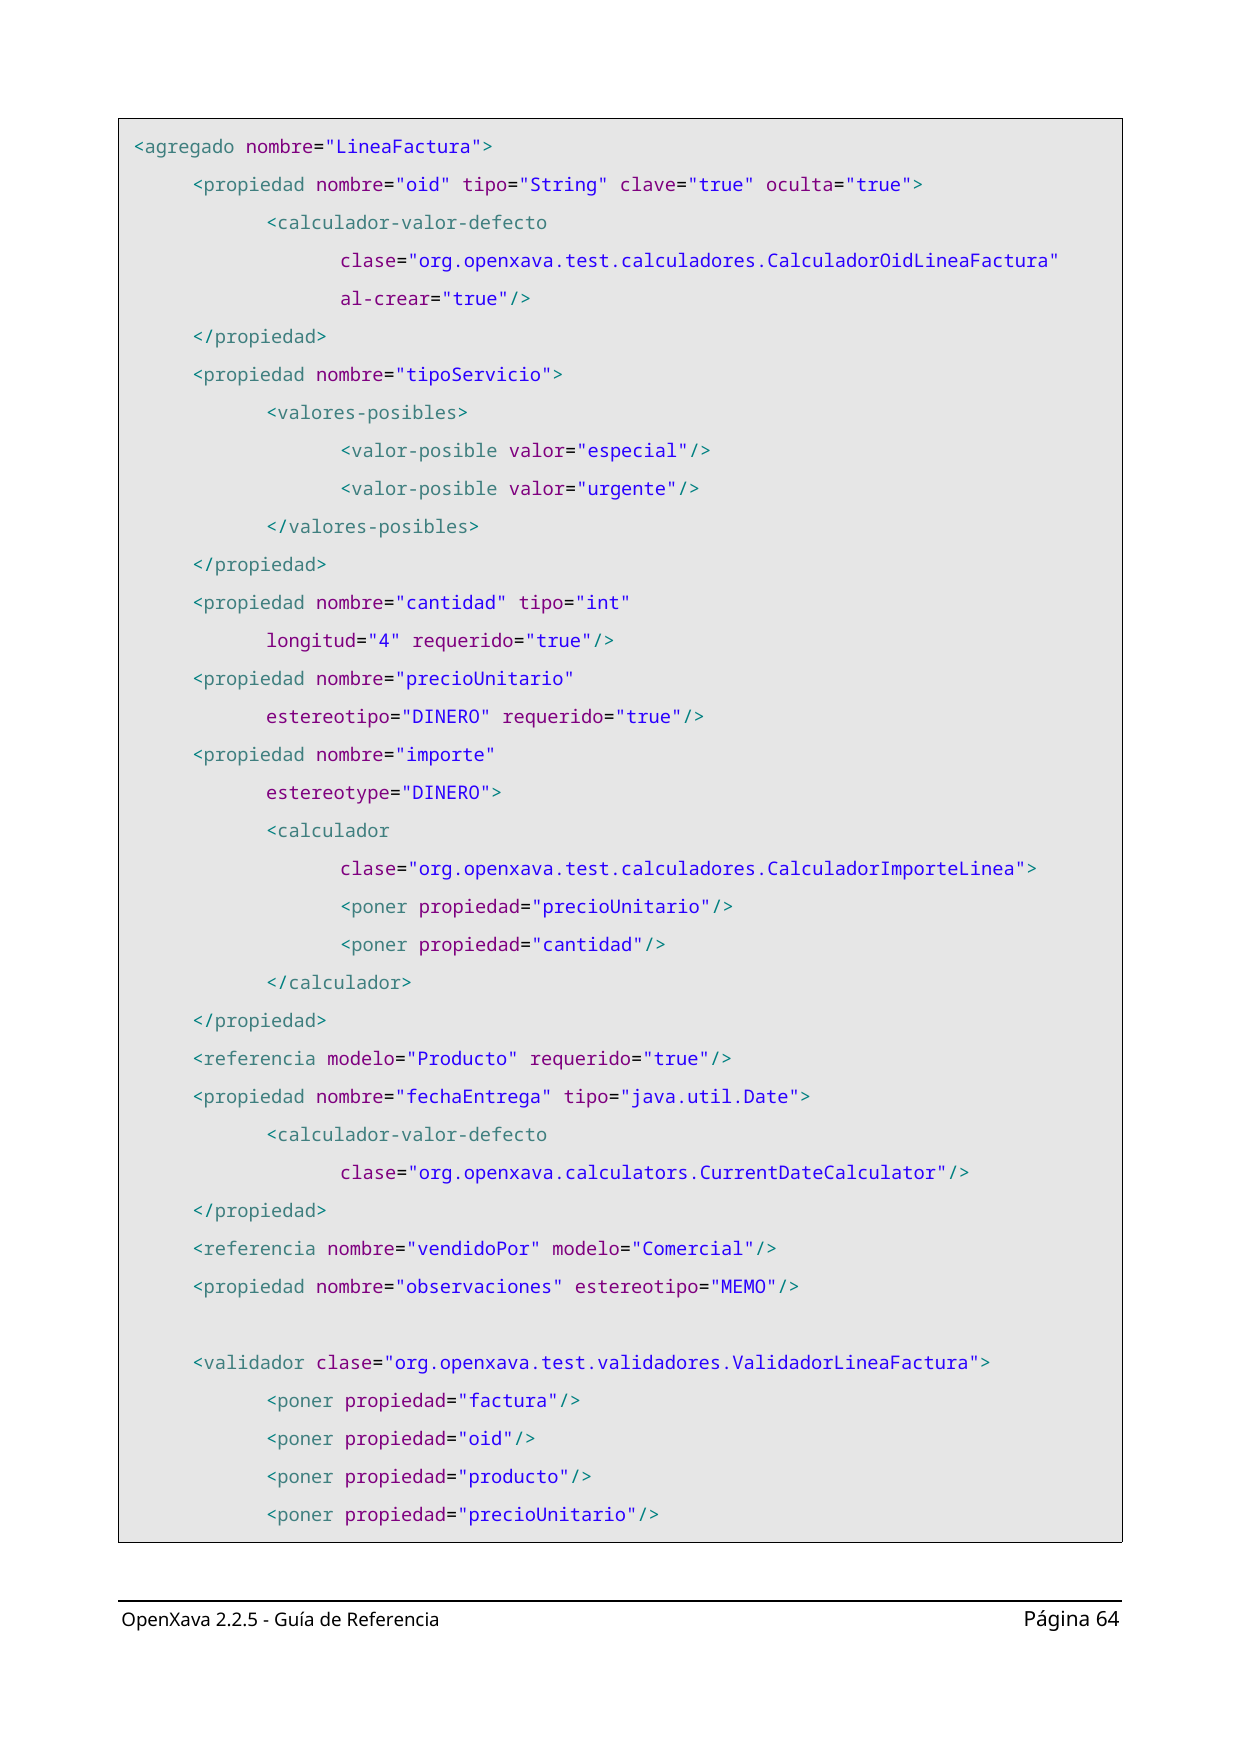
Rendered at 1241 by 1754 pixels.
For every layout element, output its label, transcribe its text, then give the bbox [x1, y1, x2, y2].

text estereotype="DINERO"> [119, 764, 1122, 802]
text <poner propiedad="producto"/> [119, 1449, 1122, 1487]
text <referencia nombre="vendidoPor" modelo="Comercial"/> [119, 1221, 1122, 1259]
text longitud="4" requerido="true"/> [119, 612, 1122, 650]
text </propiedad> [119, 1183, 1122, 1221]
text <calculador [119, 802, 1122, 841]
text <validador clase="org.openxava.test.validadores.ValidadorLineaFactura"> [119, 1335, 1122, 1373]
text <agregado nombre="LineaFactura"> [119, 119, 1122, 156]
text al-crear="true"/> [119, 270, 1122, 308]
text <poner propiedad="precioUnitario"/> [119, 1487, 1122, 1542]
text <valores-posibles> [119, 384, 1122, 422]
text estereotipo="DINERO" requerido="true"/> [119, 688, 1122, 726]
text <propiedad nombre="cantidad" tipo="int" [119, 574, 1122, 612]
text <valor-posible valor="especial"/> [119, 422, 1122, 460]
text <poner propiedad="factura"/> [119, 1373, 1122, 1411]
text <poner propiedad="precioUnitario"/> [119, 878, 1122, 917]
text clase="org.openxava.calculators.CurrentDateCalculator"/> [119, 1145, 1122, 1183]
text <referencia modelo="Producto" requerido="true"/> [119, 1031, 1122, 1069]
text clase="org.openxava.test.calculadores.CalculadorImporteLinea"> [119, 841, 1122, 878]
text <poner propiedad="oid"/> [119, 1411, 1122, 1449]
text <propiedad nombre="precioUnitario" [119, 650, 1122, 688]
text </calculador> [119, 954, 1122, 993]
text <calculador-valor-defecto [119, 1107, 1122, 1145]
text <propiedad nombre="observaciones" estereotipo="MEMO"/> [119, 1259, 1122, 1297]
text <calculador-valor-defecto [119, 194, 1122, 232]
text </propiedad> [119, 308, 1122, 346]
text <valor-posible valor="urgente"/> [119, 460, 1122, 498]
text <propiedad nombre="importe" [119, 726, 1122, 764]
text clase="org.openxava.test.calculadores.CalculadorOidLineaFactura" [119, 232, 1122, 270]
text </propiedad> [119, 993, 1122, 1031]
text <propiedad nombre="fechaEntrega" tipo="java.util.Date"> [119, 1069, 1122, 1107]
text <propiedad nombre="tipoServicio"> [119, 346, 1122, 384]
text <poner propiedad="cantidad"/> [119, 917, 1122, 954]
text </propiedad> [119, 536, 1122, 574]
text </valores-posibles> [119, 498, 1122, 536]
text <propiedad nombre="oid" tipo="String" clave="true" oculta="true"> [119, 156, 1122, 194]
